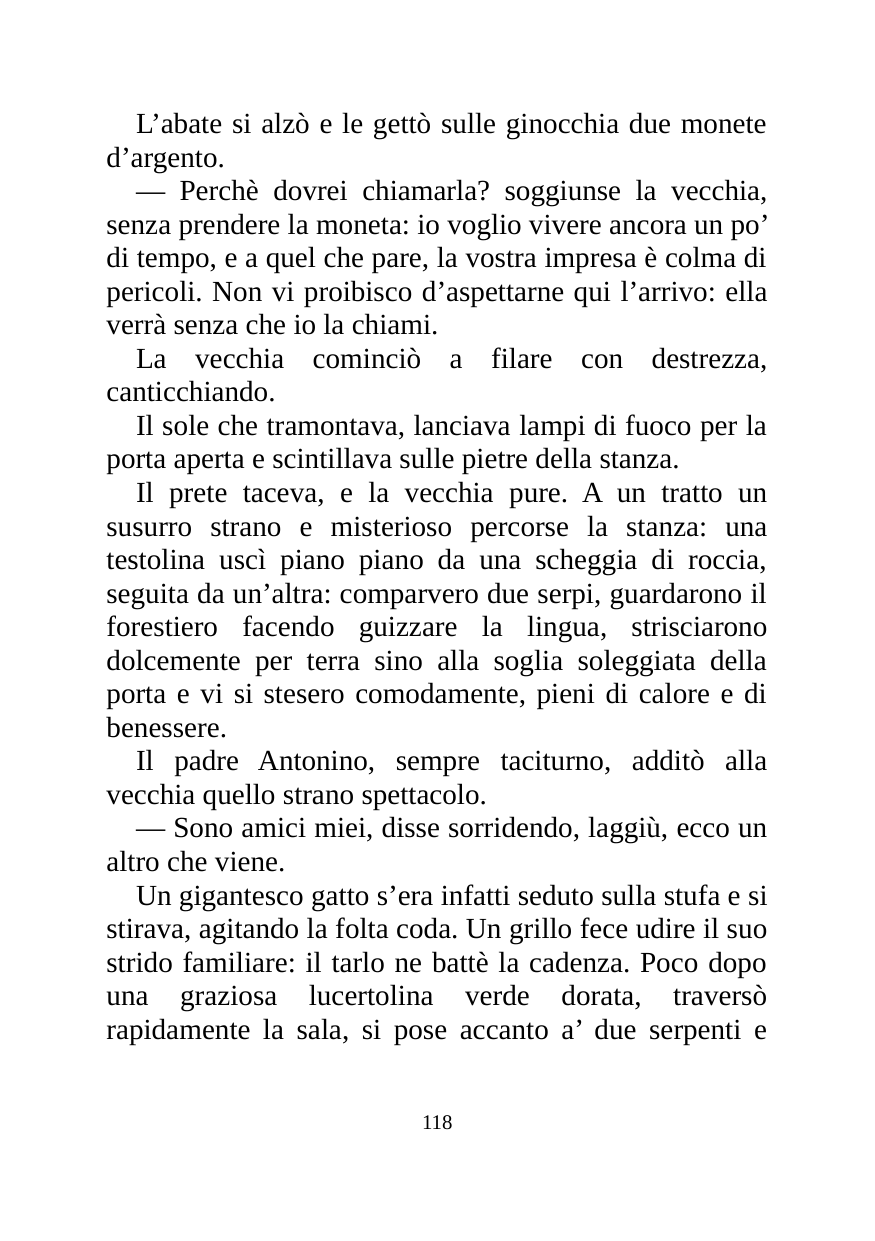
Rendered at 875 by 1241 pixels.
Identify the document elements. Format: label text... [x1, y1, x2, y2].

text — Perchè dovrei chiamarla? soggiunse la vecchia, senza prendere la moneta: io voglio vivere ancora un po’ di tempo, e a quel che pare, la vostra impresa è colma di pericoli. Non vi proibisco d’aspettarne qui l’arrivo: ella verrà senza che io la chiami. [106, 173, 768, 341]
text — Sono amici miei, disse sorridendo, laggiù, ecco un altro che viene. [106, 811, 768, 878]
text Il prete taceva, e la vecchia pure. A un tratto un susurro strano e misterioso percorse la stanza: una testolina uscì piano piano da una scheggia di roccia, seguita da un’altra: comparvero due serpi, guardarono il forestiero facendo guizzare la lingua, strisciarono dolcemente per terra sino alla soglia soleggiata della porta e vi si stesero comodamente, pieni di calore e di benessere. [106, 475, 768, 743]
text Il padre Antonino, sempre taciturno, additò alla vecchia quello strano spettacolo. [106, 743, 768, 811]
text Il sole che tramontava, lanciava lampi di fuoco per la porta aperta e scintillava sulle pietre della stanza. [106, 408, 768, 475]
text La vecchia cominciò a filare con destrezza, canticchiando. [106, 341, 768, 408]
text Un gigantesco gatto s’era infatti seduto sulla stufa e si stirava, agitando la folta coda. Un grillo fece udire il suo strido familiare: il tarlo ne battè la cadenza. Poco dopo una graziosa lucertolina verde dorata, traversò rapidamente la sala, si pose accanto a’ due serpenti e [106, 878, 768, 1045]
text L’abate si alzò e le gettò sulle ginocchia due monete d’argento. [106, 106, 768, 173]
